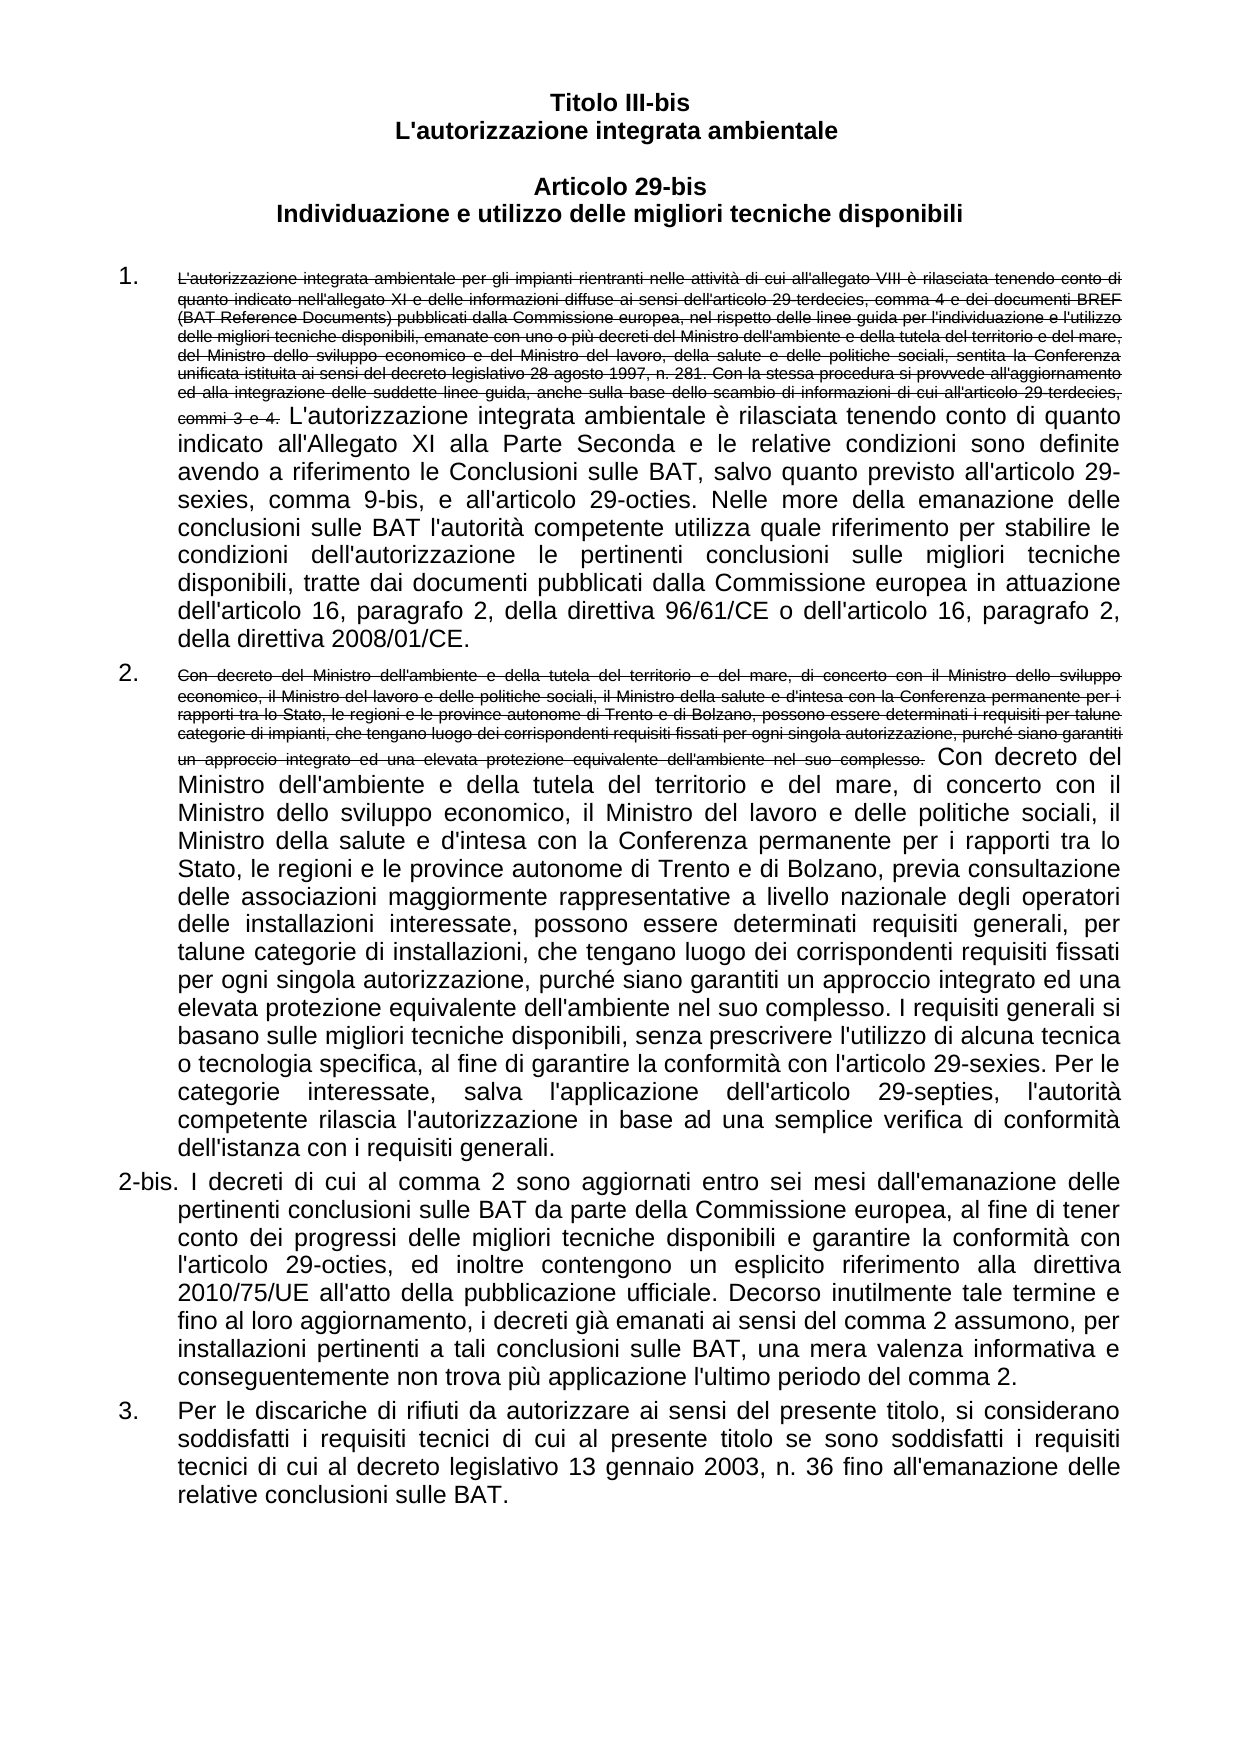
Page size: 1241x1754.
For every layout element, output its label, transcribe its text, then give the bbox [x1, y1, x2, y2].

text 2-bis. I decreti di cui al comma 2 sono aggiornati entro sei mesi dall'emanazione delle pertinenti conclusioni sulle BAT da parte della Commissione europea, al fine di tener conto dei progressi delle migliori tecniche disponibili e garantire la conformità con l'articolo 29-octies, ed inoltre contengono un esplicito riferimento alla direttiva 2010/75/UE all'atto della pubblicazione ufficiale. Decorso inutilmente tale termine e fino al loro aggiornamento, i decreti già emanati ai sensi del comma 2 assumono, per installazioni pertinenti a tali conclusioni sulle BAT, una mera valenza informativa e conseguentemente non trova più applicazione l'ultimo periodo del comma 2. [118, 1167, 1122, 1391]
subtitle Articolo 29-bis Individuazione e utilizzo delle migliori tecniche disponibili [118, 172, 1122, 228]
text 3. Per le discariche di rifiuti da autorizzare ai sensi del presente titolo, si considerano soddisfatti i requisiti tecnici di cui al presente titolo se sono soddisfatti i requisiti tecnici di cui al decreto legislativo 13 gennaio 2003, n. 36 fino all'emanazione delle relative conclusioni sulle BAT. [118, 1397, 1122, 1508]
text 1. L'autorizzazione integrata ambientale per gli impianti rientranti nelle attività di cui all'allegato VIII è rilasciata tenendo conto di quanto indicato nell'allegato XI e delle informazioni diffuse ai sensi dell'articolo 29-terdecies, comma 4 e dei documenti BREF (BAT Reference Documents) pubblicati dalla Commissione europea, nel rispetto delle linee guida per l'individuazione e l'utilizzo delle migliori tecniche disponibili, emanate con uno o più decreti del Ministro dell'ambiente e della tutela del territorio e del mare, del Ministro dello sviluppo economico e del Ministro del lavoro, della salute e delle politiche sociali, sentita la Conferenza unificata istituita ai sensi del decreto legislativo 28 agosto 1997, n. 281. Con la stessa procedura si provvede all'aggiornamento ed alla integrazione delle suddette linee guida, anche sulla base dello scambio di informazioni di cui all'articolo 29-terdecies, commi 3 e 4. L'autorizzazione integrata ambientale è rilasciata tenendo conto di quanto indicato all'Allegato XI alla Parte Seconda e le relative condizioni sono definite avendo a riferimento le Conclusioni sulle BAT, salvo quanto previsto all'articolo 29-sexies, comma 9-bis, e all'articolo 29-octies. Nelle more della emanazione delle conclusioni sulle BAT l'autorità competente utilizza quale riferimento per stabilire le condizioni dell'autorizzazione le pertinenti conclusioni sulle migliori tecniche disponibili, tratte dai documenti pubblicati dalla Commissione europea in attuazione dell'articolo 16, paragrafo 2, della direttiva 96/61/CE o dell'articolo 16, paragrafo 2, della direttiva 2008/01/CE. [118, 262, 1122, 653]
subtitle Titolo III-bis L'autorizzazione integrata ambientale [118, 88, 1122, 144]
text 2. Con decreto del Ministro dell'ambiente e della tutela del territorio e del mare, di concerto con il Ministro dello sviluppo economico, il Ministro del lavoro e delle politiche sociali, il Ministro della salute e d'intesa con la Conferenza permanente per i rapporti tra lo Stato, le regioni e le province autonome di Trento e di Bolzano, possono essere determinati i requisiti per talune categorie di impianti, che tengano luogo dei corrispondenti requisiti fissati per ogni singola autorizzazione, purché siano garantiti un approccio integrato ed una elevata protezione equivalente dell'ambiente nel suo complesso. Con decreto del Ministro dell'ambiente e della tutela del territorio e del mare, di concerto con il Ministro dello sviluppo economico, il Ministro del lavoro e delle politiche sociali, il Ministro della salute e d'intesa con la Conferenza permanente per i rapporti tra lo Stato, le regioni e le province autonome di Trento e di Bolzano, previa consultazione delle associazioni maggiormente rappresentative a livello nazionale degli operatori delle installazioni interessate, possono essere determinati requisiti generali, per talune categorie di installazioni, che tengano luogo dei corrispondenti requisiti fissati per ogni singola autorizzazione, purché siano garantiti un approccio integrato ed una elevata protezione equivalente dell'ambiente nel suo complesso. I requisiti generali si basano sulle migliori tecniche disponibili, senza prescrivere l'utilizzo di alcuna tecnica o tecnologia specifica, al fine di garantire la conformità con l'articolo 29-sexies. Per le categorie interessate, salva l'applicazione dell'articolo 29-septies, l'autorità competente rilascia l'autorizzazione in base ad una semplice verifica di conformità dell'istanza con i requisiti generali. [118, 659, 1122, 1162]
